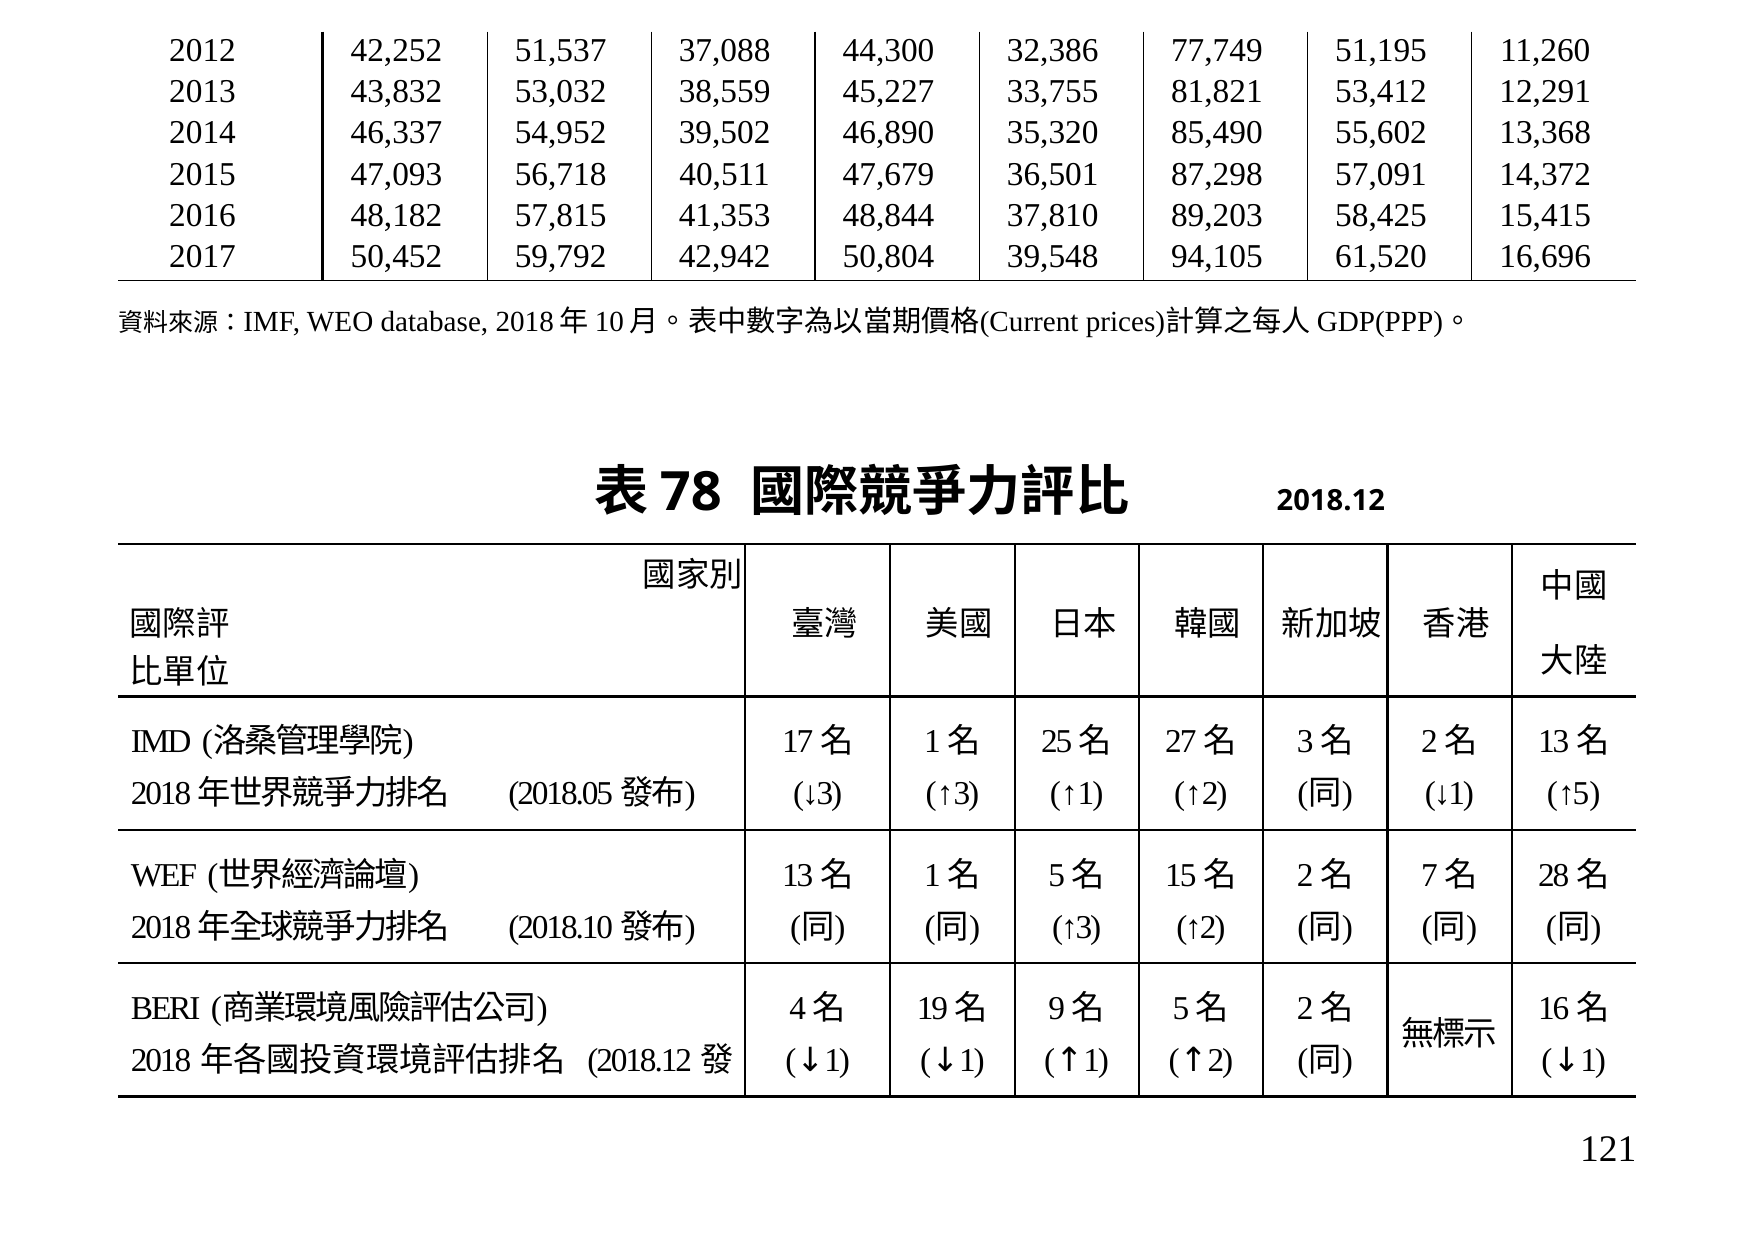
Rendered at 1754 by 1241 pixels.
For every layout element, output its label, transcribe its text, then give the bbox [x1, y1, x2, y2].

table_cell 47,679 [816, 156, 979, 197]
table_header 中國 大陸 [1513, 545, 1636, 695]
table_cell 42,942 [652, 239, 814, 280]
table_cell 28名 (同) [1513, 831, 1636, 962]
table_cell 16名 (↓1) [1513, 964, 1636, 1095]
table_cell 94,105 [1144, 239, 1307, 280]
table_cell 2015 [118, 156, 321, 197]
table_cell 5名 (↑3) [1016, 831, 1138, 962]
table_cell 61,520 [1308, 239, 1471, 280]
table_cell 48,844 [816, 197, 979, 238]
table_cell 39,502 [652, 114, 814, 156]
table_header 香港 [1389, 545, 1511, 695]
table_cell 51,537 [488, 32, 651, 73]
table_cell 3名 (同) [1264, 698, 1386, 829]
table_header 臺灣 [746, 545, 889, 695]
table_cell 25名 (↑1) [1016, 698, 1138, 829]
table_cell 77,749 [1144, 32, 1307, 73]
table_cell 12,291 [1472, 73, 1636, 114]
table_cell 2名 (同) [1264, 831, 1386, 962]
table_cell WEF (世界經濟論壇) 2018年全球競爭力排名 (2018.10發布) [118, 831, 744, 962]
table_cell 85,490 [1144, 114, 1307, 156]
table_cell 2016 [118, 197, 321, 238]
table_cell 40,511 [652, 156, 814, 197]
table_cell 46,337 [324, 114, 487, 156]
table_cell 36,501 [980, 156, 1143, 197]
table_cell 50,452 [324, 239, 487, 280]
table_cell 54,952 [488, 114, 651, 156]
table_header 韓國 [1140, 545, 1262, 695]
table_cell 27名 (↑2) [1140, 698, 1262, 829]
table_cell 53,032 [488, 73, 651, 114]
table_cell 5名 (↑2) [1140, 964, 1262, 1095]
table_cell 37,810 [980, 197, 1143, 238]
table_cell 2名 (↓1) [1389, 698, 1511, 829]
table_cell 45,227 [816, 73, 979, 114]
table_cell 57,815 [488, 197, 651, 238]
table_cell 50,804 [816, 239, 979, 280]
table_cell 15,415 [1472, 197, 1636, 238]
table_cell 7名 (同) [1389, 831, 1511, 962]
table_cell 43,832 [324, 73, 487, 114]
table_cell 2012 [118, 32, 321, 73]
table_header 新加坡 [1264, 545, 1386, 695]
table_cell 44,300 [816, 32, 979, 73]
table_cell 13名 (↑5) [1513, 698, 1636, 829]
table_cell 37,088 [652, 32, 814, 73]
table_header 國家別 國際評 比單位 [118, 545, 744, 695]
subtitle 表78 國際競爭力評比 2018.12 [118, 431, 1636, 543]
table_cell 41,353 [652, 197, 814, 238]
table_cell 56,718 [488, 156, 651, 197]
table_cell 38,559 [652, 73, 814, 114]
table_cell 無標示 [1389, 964, 1511, 1095]
table_cell IMD (洛桑管理學院) 2018年世界競爭力排名 (2018.05發布) [118, 698, 744, 829]
table_cell 1名 (↑3) [891, 698, 1014, 829]
table_cell 55,602 [1308, 114, 1471, 156]
table_cell BERI (商業環境風險評估公司) 2018年各國投資環境評估排名 (2018.12發 [118, 964, 744, 1095]
table_cell 2014 [118, 114, 321, 156]
table_cell 17名 (↓3) [746, 698, 889, 829]
table_cell 39,548 [980, 239, 1143, 280]
table_cell 1名 (同) [891, 831, 1014, 962]
table_cell 87,298 [1144, 156, 1307, 197]
table_cell 33,755 [980, 73, 1143, 114]
table_cell 58,425 [1308, 197, 1471, 238]
table_cell 59,792 [488, 239, 651, 280]
table_cell 2013 [118, 73, 321, 114]
table_cell 51,195 [1308, 32, 1471, 73]
table_cell 11,260 [1472, 32, 1636, 73]
table_header 美國 [891, 545, 1014, 695]
table_cell 13,368 [1472, 114, 1636, 156]
table_cell 42,252 [324, 32, 487, 73]
table_cell 16,696 [1472, 239, 1636, 280]
table_cell 19名 (↓1) [891, 964, 1014, 1095]
table_cell 13名 (同) [746, 831, 889, 962]
table_cell 15名 (↑2) [1140, 831, 1262, 962]
table_cell 48,182 [324, 197, 487, 238]
text 資料來源：IMF, WEO database, 2018年10月。表中數字為以當期價格(Current prices)計算之每人GDP(PPP)。 [118, 281, 1636, 356]
table_cell 57,091 [1308, 156, 1471, 197]
table_cell 35,320 [980, 114, 1143, 156]
table_cell 53,412 [1308, 73, 1471, 114]
table_cell 47,093 [324, 156, 487, 197]
table_cell 9名 (↑1) [1016, 964, 1138, 1095]
table_cell 4名 (↓1) [746, 964, 889, 1095]
table_cell 89,203 [1144, 197, 1307, 238]
table_header 日本 [1016, 545, 1138, 695]
table_cell 2名 (同) [1264, 964, 1386, 1095]
table_cell 46,890 [816, 114, 979, 156]
table_cell 81,821 [1144, 73, 1307, 114]
table_cell 14,372 [1472, 156, 1636, 197]
table_cell 32,386 [980, 32, 1143, 73]
table_cell 2017 [118, 239, 321, 280]
